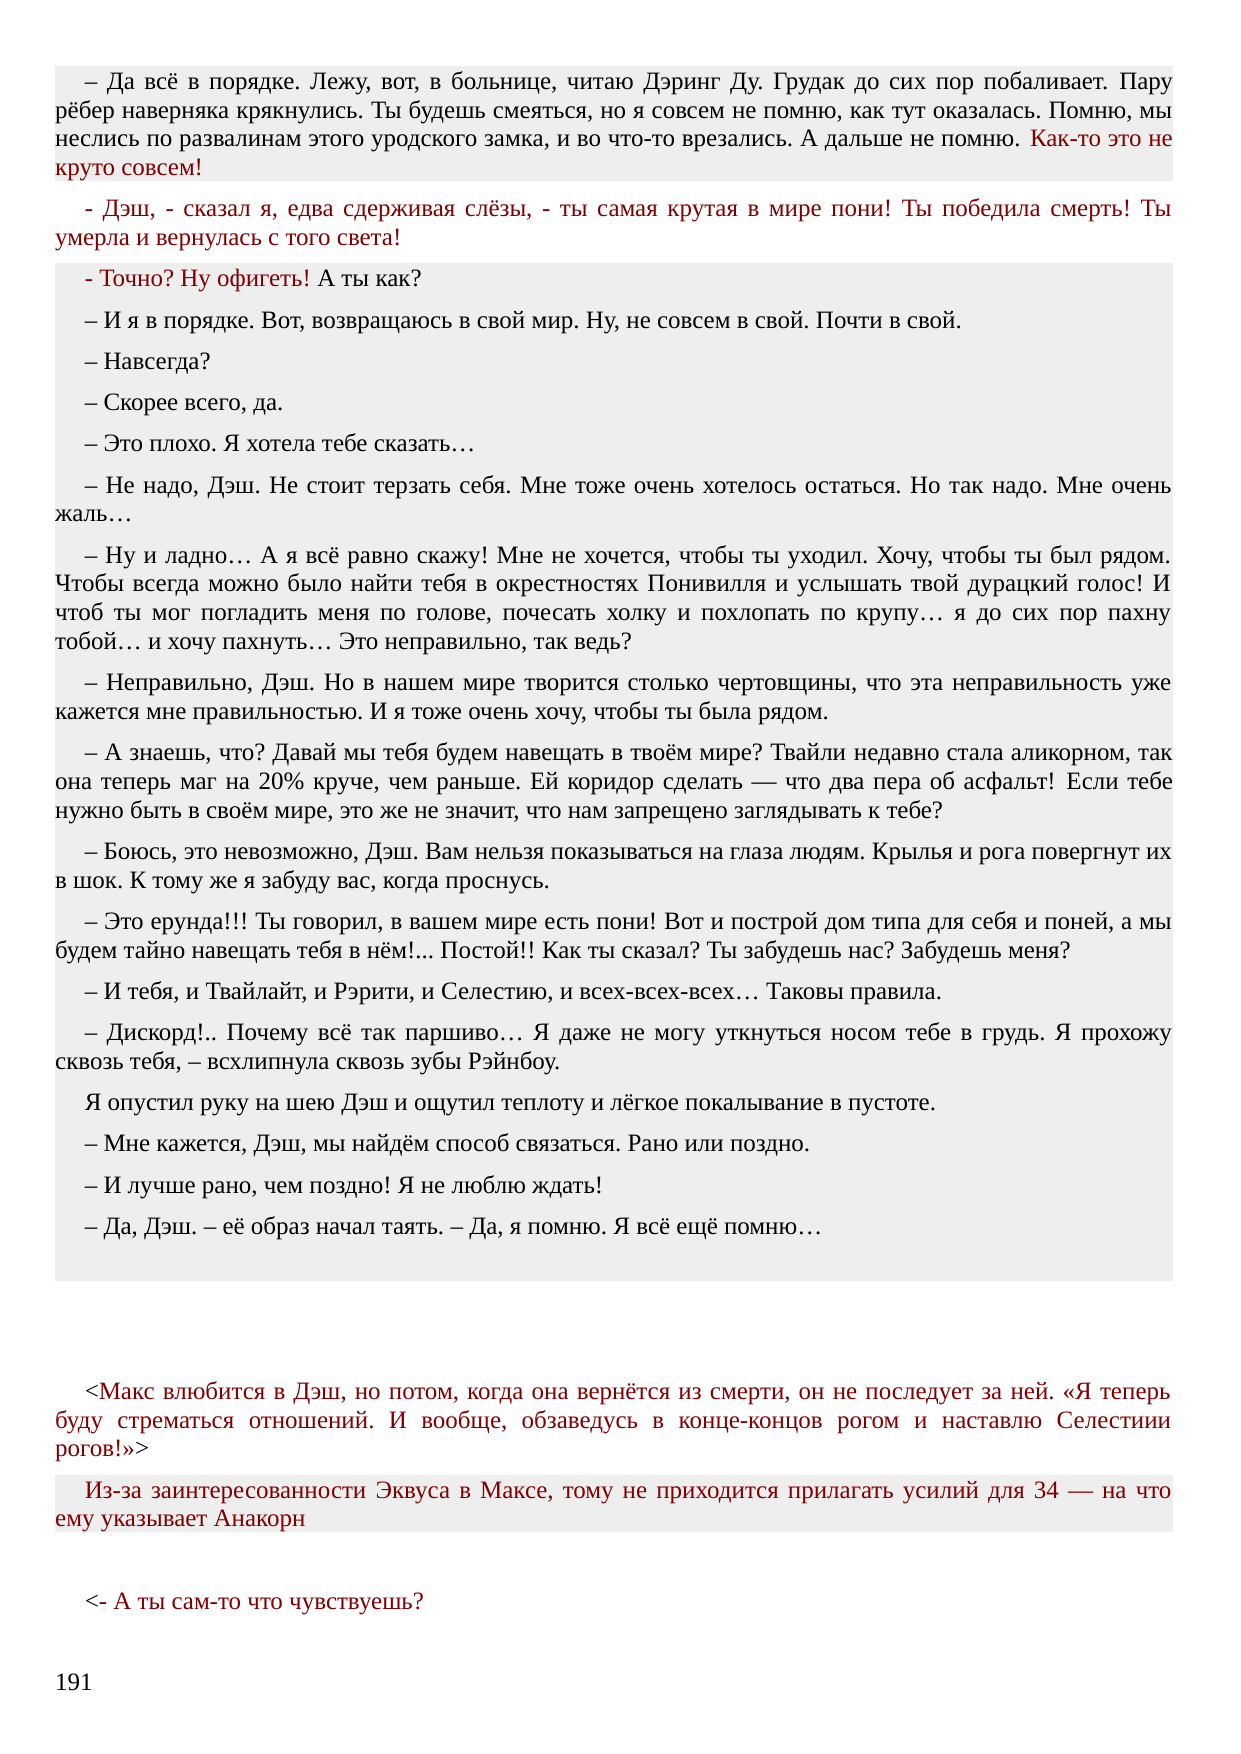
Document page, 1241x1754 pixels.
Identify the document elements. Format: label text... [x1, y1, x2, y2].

text – И лучше рано, чем поздно! Я не люблю ждать! [55, 1170, 1173, 1198]
text – И тебя, и Твайлайт, и Рэрити, и Селестию, и всех-всех-всех… Таковы правила. [55, 976, 1173, 1005]
text - Точно? Ну офигеть! А ты как? [55, 263, 1173, 292]
text – Мне кажется, Дэш, мы найдём способ связаться. Рано или поздно. [55, 1128, 1173, 1157]
text – Ну и ладно… А я всё равно скажу! Мне не хочется, чтобы ты уходил. Хочу, чтобы ты был рядом. Чтобы всегда можно было найти тебя в окрестностях Понивилля и услышать твой дурацкий голос! И чтоб ты мог погладить меня по голове, почесать холку и похлопать по крупу… я до сих пор пахну тобой… и хочу пахнуть… Это неправильно, так ведь? [55, 540, 1173, 655]
text – Да всё в порядке. Лежу, вот, в больнице, читаю Дэринг Ду. Грудак до сих пор побаливает. Пару рёбер наверняка крякнулись. Ты будешь смеяться, но я совсем не помню, как тут оказалась. Помню, мы неслись по развалинам этого уродского замка, и во что-то врезались. А дальше не помню. Как-то это не круто совсем! [55, 66, 1173, 181]
text – Не надо, Дэш. Не стоит терзать себя. Мне тоже очень хотелось остаться. Но так надо. Мне очень жаль… [55, 470, 1173, 527]
text - Дэш, - сказал я, едва сдерживая слёзы, - ты самая крутая в мире пони! Ты победила смерть! Ты умерла и вернулась с того света! [55, 193, 1173, 251]
text – Это плохо. Я хотела тебе сказать… [55, 428, 1173, 457]
text – Это ерунда!!! Ты говорил, в вашем мире есть пони! Вот и построй дом типа для себя и поней, а мы будем тайно навещать тебя в нём!... Постой!! Как ты сказал? Ты забудешь нас? Забудешь меня? [55, 906, 1173, 963]
text – Скорее всего, да. [55, 387, 1173, 416]
text Из-за заинтересованности Эквуса в Максе, тому не приходится прилагать усилий для 34 — на что ему указывает Анакорн [55, 1475, 1173, 1532]
text – Боюсь, это невозможно, Дэш. Вам нельзя показываться на глаза людям. Крылья и рога повергнут их в шок. К тому же я забуду вас, когда проснусь. [55, 836, 1173, 893]
text – А знаешь, что? Давай мы тебя будем навещать в твоём мире? Твайли недавно стала аликорном, так она теперь маг на 20% круче, чем раньше. Ей коридор сделать — что два пера об асфальт! Если тебе нужно быть в своём мире, это же не значит, что нам запрещено заглядывать к тебе? [55, 737, 1173, 823]
text – Дискорд!.. Почему всё так паршиво… Я даже не могу уткнуться носом тебе в грудь. Я прохожу сквозь тебя, – всхлипнула сквозь зубы Рэйнбоу. [55, 1017, 1173, 1075]
text – И я в порядке. Вот, возвращаюсь в свой мир. Ну, не совсем в свой. Почти в свой. [55, 305, 1173, 333]
text <Макс влюбится в Дэш, но потом, когда она вернётся из смерти, он не последует за ней. «Я теперь буду стрематься отношений. И вообще, обзаведусь в конце-концов рогом и наставлю Селестиии рогов!»> [55, 1376, 1173, 1462]
text <- А ты сам-то что чувствуешь? [55, 1586, 1173, 1615]
text Я опустил руку на шею Дэш и ощутил теплоту и лёгкое покалывание в пустоте. [55, 1087, 1173, 1116]
text – Да, Дэш. – её образ начал таять. – Да, я помню. Я всё ещё помню… [55, 1211, 1173, 1240]
text – Неправильно, Дэш. Но в нашем мире творится столько чертовщины, что эта неправильность уже кажется мне правильностью. И я тоже очень хочу, чтобы ты была рядом. [55, 667, 1173, 725]
text – Навсегда? [55, 346, 1173, 375]
